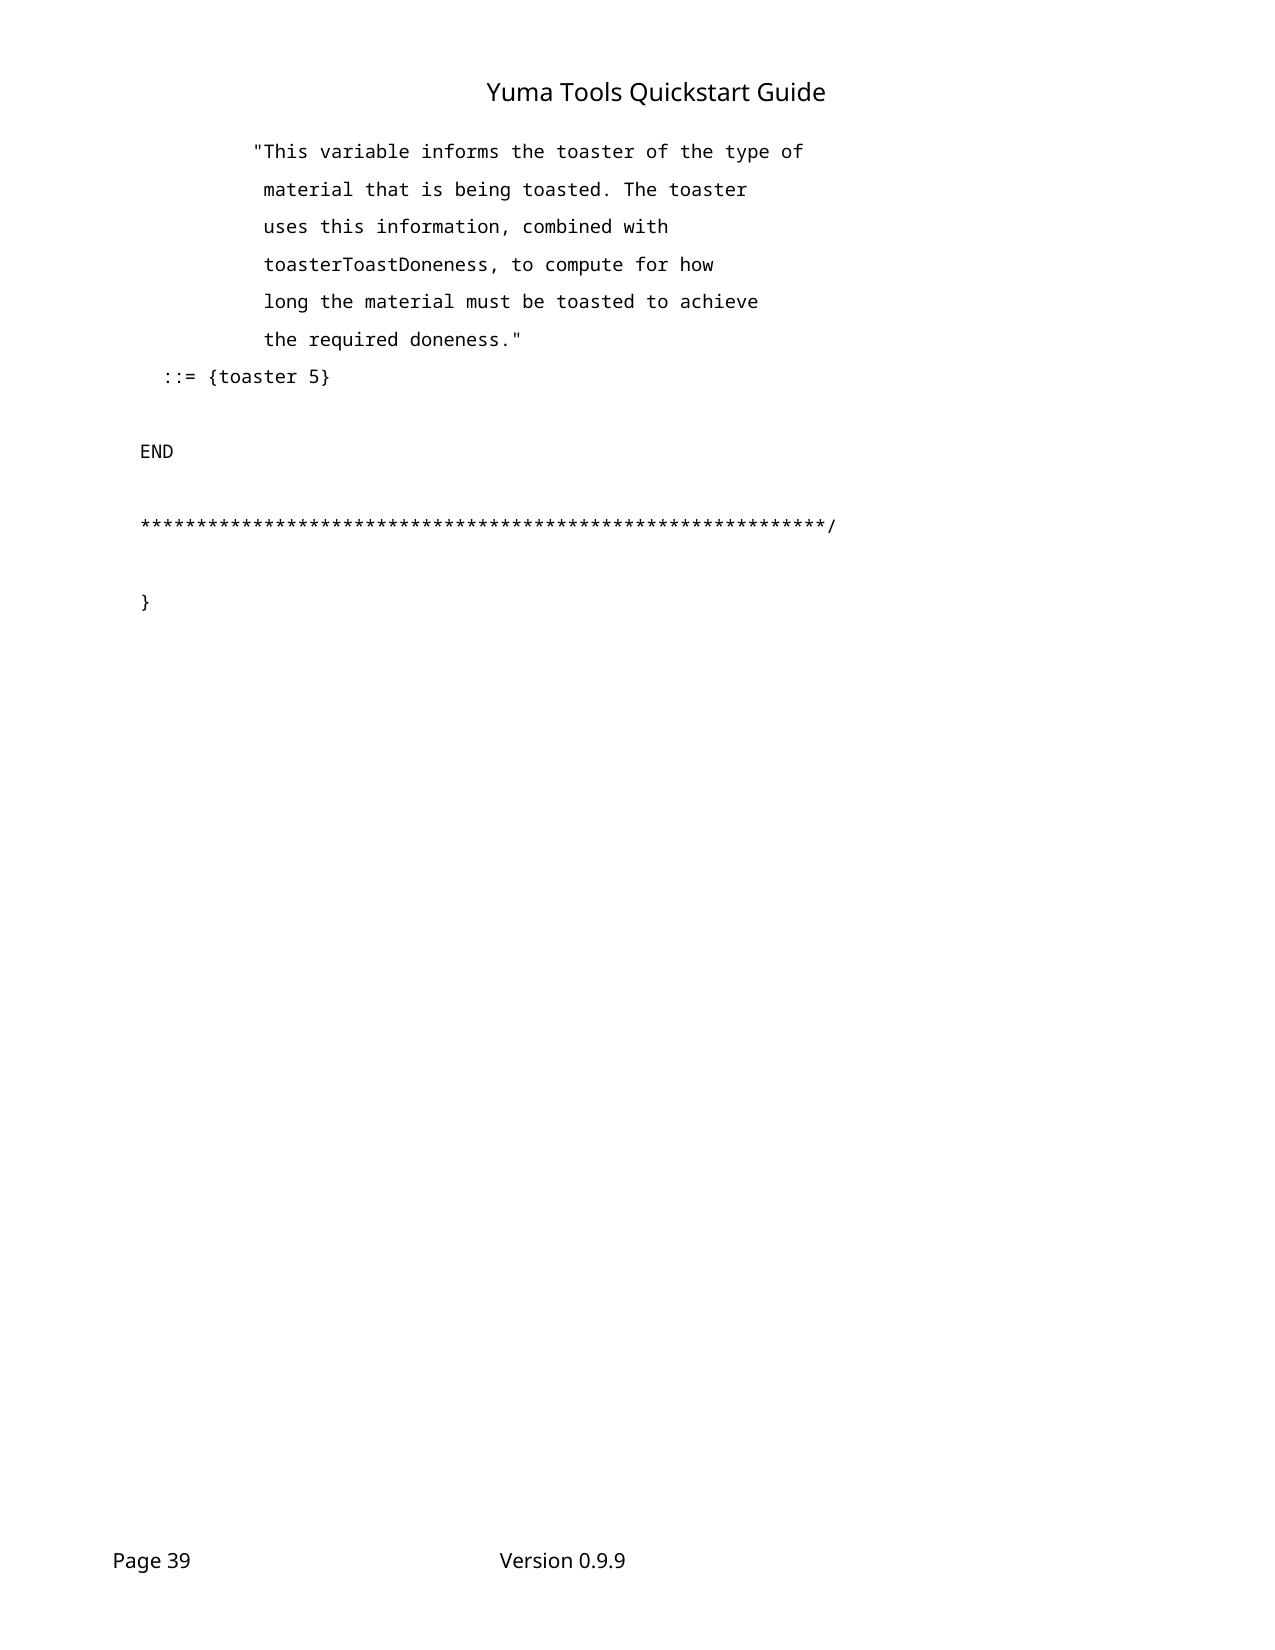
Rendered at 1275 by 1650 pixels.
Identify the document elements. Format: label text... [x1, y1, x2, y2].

text material that is being toasted. The toaster [139, 176, 1200, 202]
text toasterToastDoneness, to compute for how [139, 251, 1200, 277]
text long the material must be toasted to achieve [139, 288, 1200, 314]
text } [139, 588, 1200, 614]
text *************************************************************/ [139, 513, 1200, 539]
text "This variable informs the toaster of the type of [139, 138, 1200, 164]
text END [139, 438, 1200, 464]
text uses this information, combined with [139, 213, 1200, 239]
text the required doneness." [139, 326, 1200, 352]
text ::= {toaster 5} [139, 363, 1200, 389]
